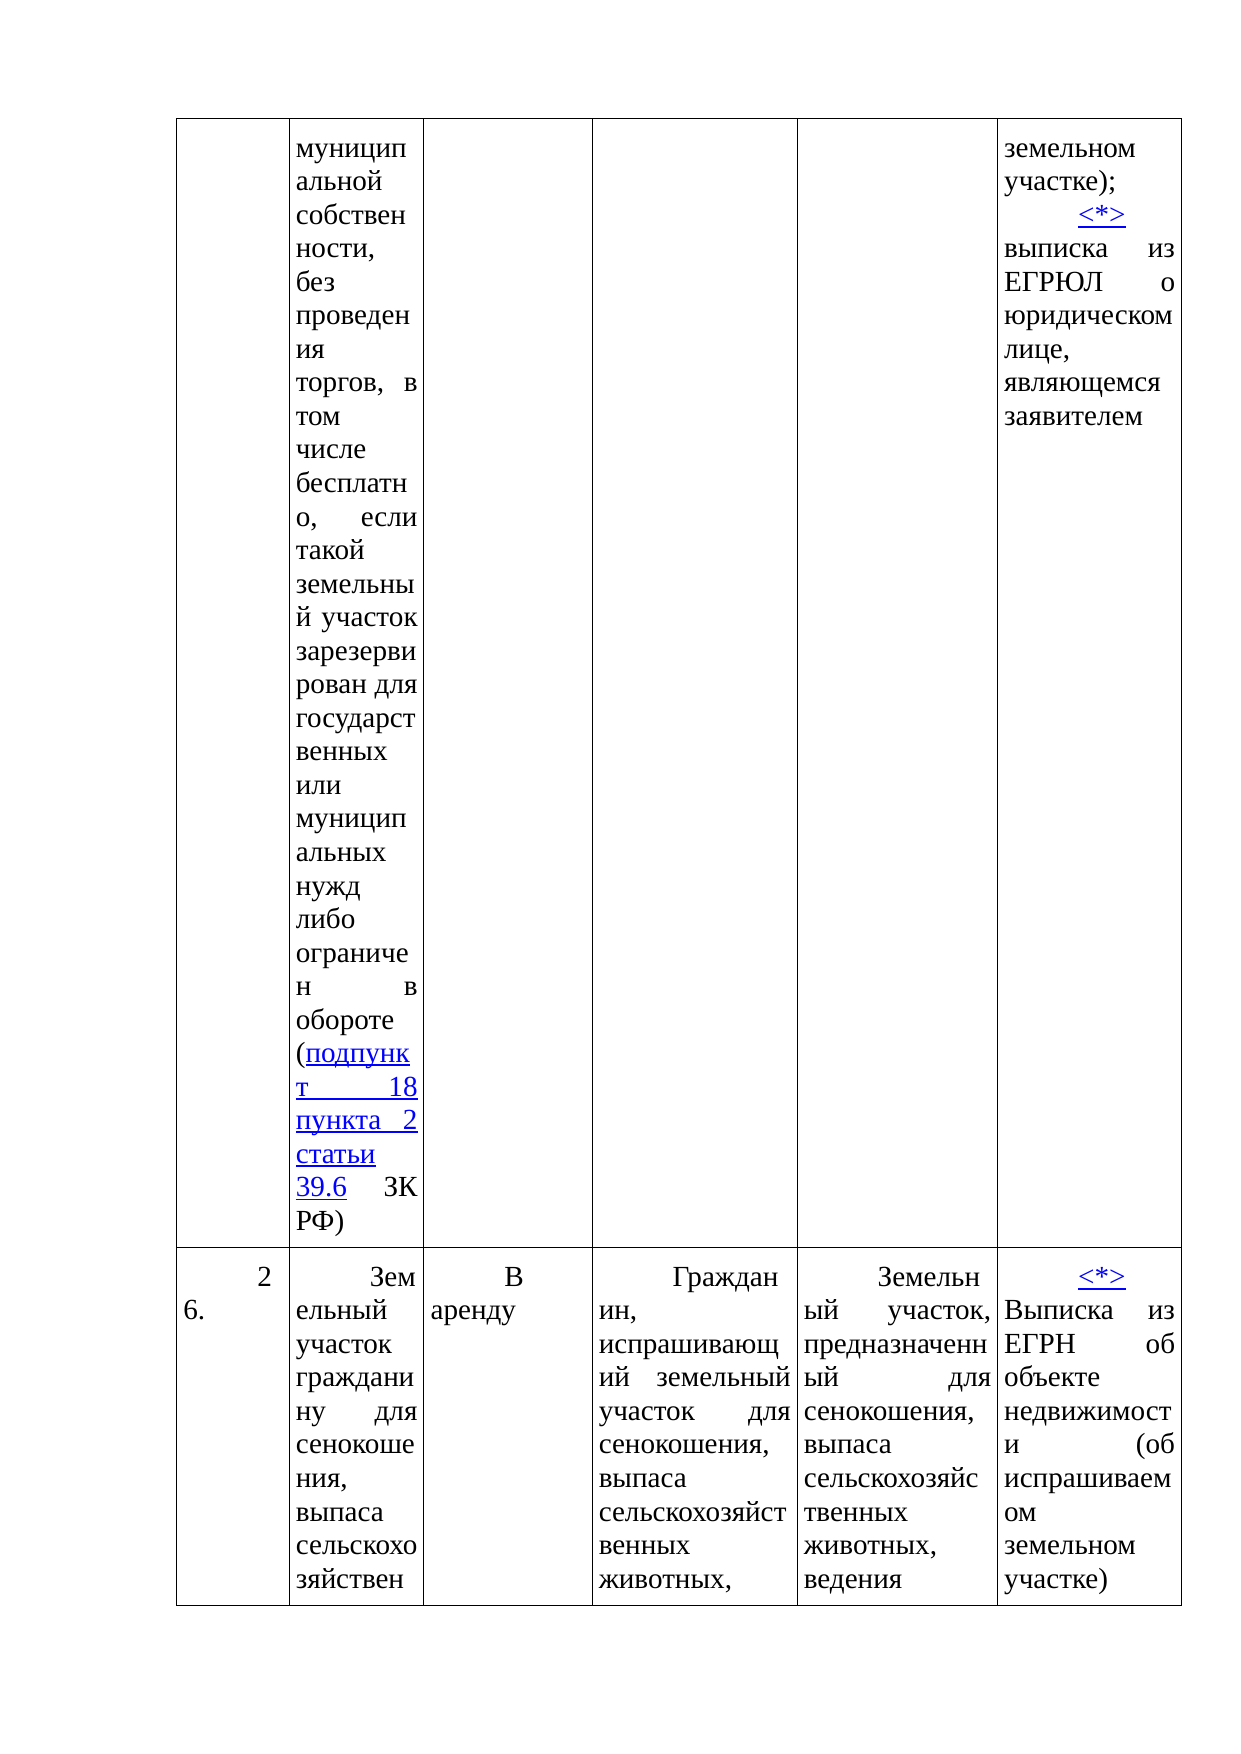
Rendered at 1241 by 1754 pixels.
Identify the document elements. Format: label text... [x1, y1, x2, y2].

table_cell <*> Выписка из ЕГРН об объекте недвижимости (об испрашиваемом земельном участке) [998, 1248, 1181, 1605]
table_cell В аренду [424, 1248, 592, 1605]
table_cell муниципальной собственности, без проведения торгов, в том числе бесплатно, если такой земельный участок зарезервирован для государственных или муниципальных нужд либо ограничен в обороте (подпункт 18 пункта 2 статьи 39.6 ЗК РФ) [290, 119, 423, 1247]
table_cell Гражданин, испрашивающий земельный участок для сенокошения, выпаса сельскохозяйственных животных, [593, 1248, 797, 1605]
table_cell [798, 119, 997, 1247]
table_cell [177, 119, 289, 1247]
table_cell Земельный участок гражданину для сенокошения, выпаса сельскохозяйствен [290, 1248, 423, 1605]
table_cell Земельный участок, предназначенный для сенокошения, выпаса сельскохозяйственных животных, ведения [798, 1248, 997, 1605]
table_cell 26. [177, 1248, 289, 1605]
table_cell [424, 119, 592, 1247]
table_cell земельном участке); <*> выписка из ЕГРЮЛ о юридическом лице, являющемся заявителем [998, 119, 1181, 1247]
table_cell [593, 119, 797, 1247]
